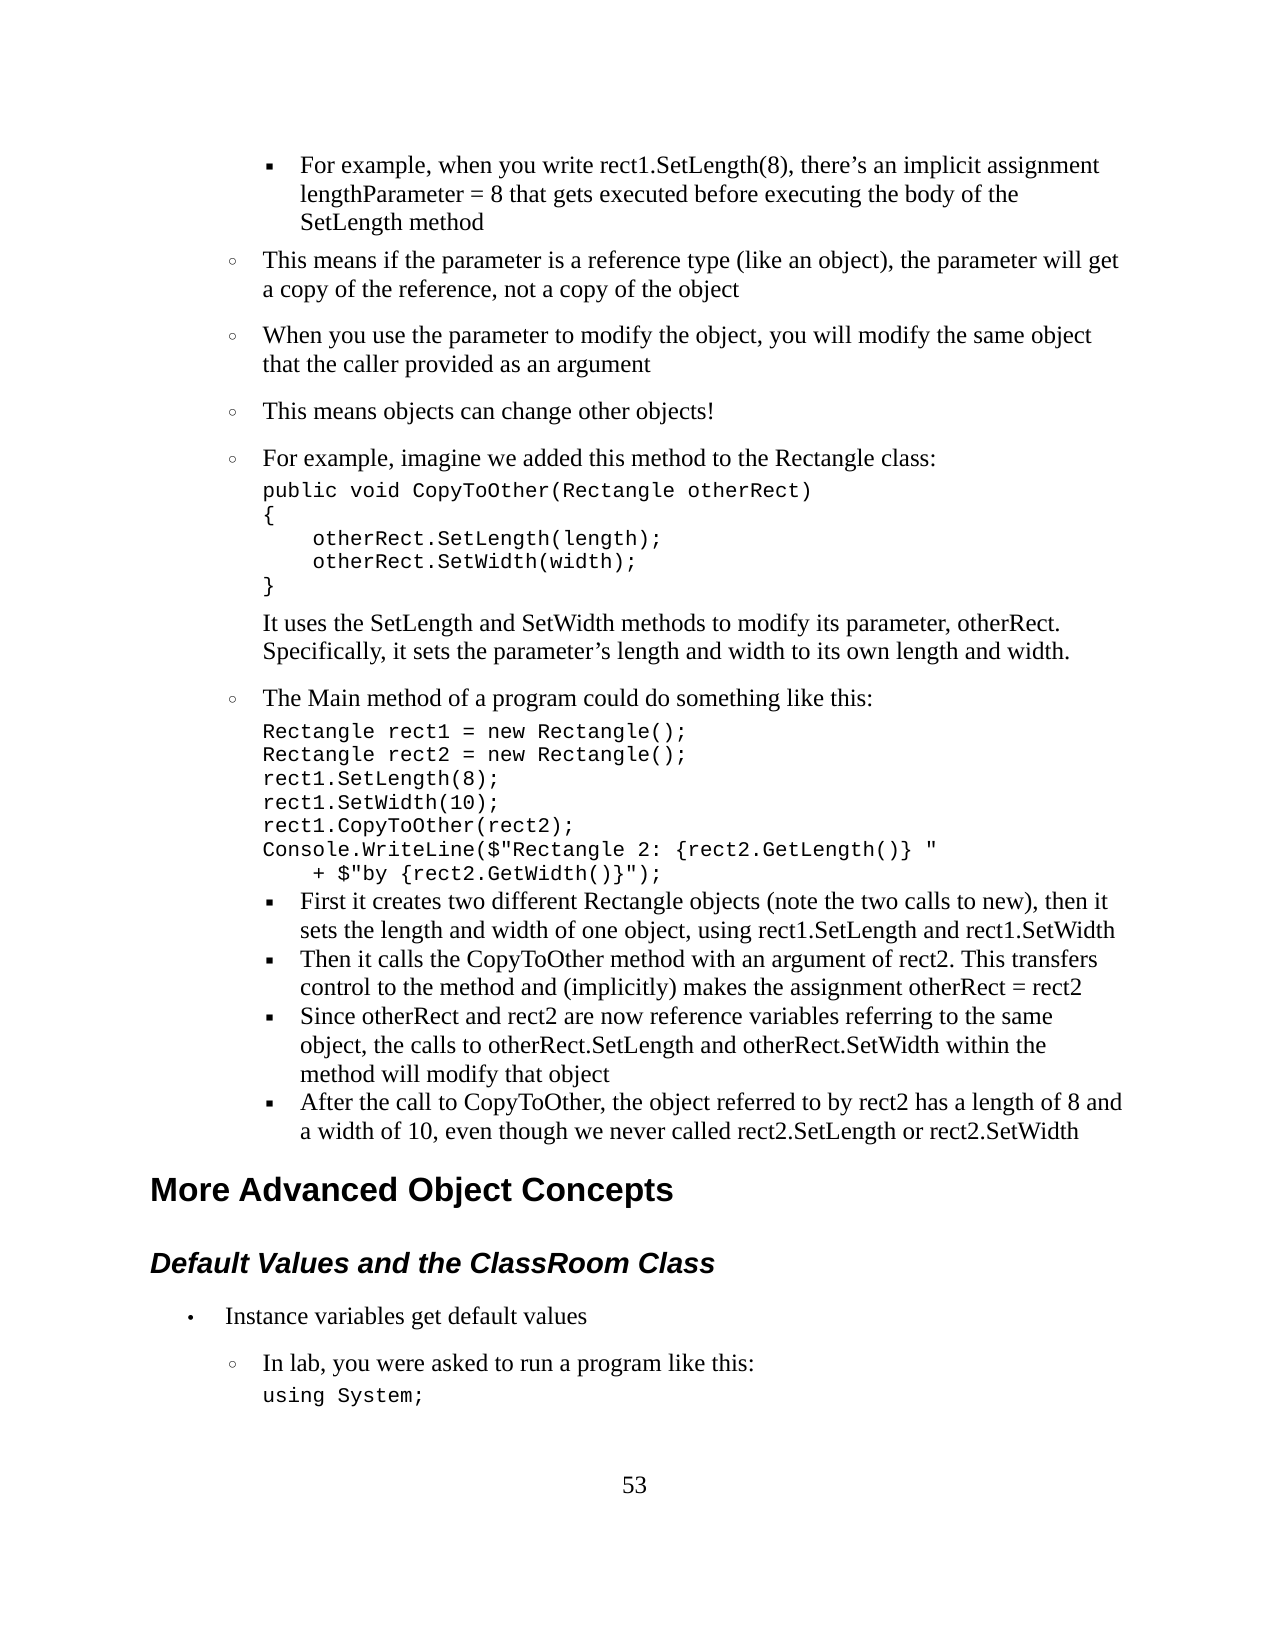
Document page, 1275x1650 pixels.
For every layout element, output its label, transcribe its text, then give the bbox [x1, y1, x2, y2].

subtitle More Advanced Object Concepts [150, 1170, 1125, 1209]
list Since otherRect and rect2 are now reference variables referring to the same object, the calls to otherRect.SetLength and otherRect.SetWidth within the method will modify that object [262, 1001, 1125, 1087]
list After the call to CopyToOther, the object referred to by rect2 has a length of 8 and a width of 10, even though we never called rect2.SetLength or rect2.SetWidth [262, 1087, 1125, 1145]
list The Main method of a program could do something like this: [225, 683, 1125, 712]
list For example, when you write rect1.SetLength(8), there’s an implicit assignment lengthParameter = 8 that gets executed before executing the body of the SetLength method [262, 150, 1125, 236]
list otherRect.SetLength(length); [225, 528, 1125, 551]
list Rectangle rect2 = new Rectangle(); [225, 744, 1125, 768]
list + $"by {rect2.GetWidth()}"); [225, 863, 1125, 886]
list rect1.CopyToOther(rect2); [225, 815, 1125, 839]
list { [225, 504, 1125, 528]
list Console.WriteLine($"Rectangle 2: {rect2.GetLength()} " [225, 839, 1125, 863]
list This means if the parameter is a reference type (like an object), the parameter will get a copy of the reference, not a copy of the object [225, 245, 1125, 303]
list using System; [225, 1386, 1125, 1409]
list rect1.SetWidth(10); [225, 792, 1125, 815]
list public void CopyToOther(Rectangle otherRect) [225, 480, 1125, 504]
list This means objects can change other objects! [225, 396, 1125, 425]
list It uses the SetLength and SetWidth methods to modify its parameter, otherRect. Specifically, it sets the parameter’s length and width to its own length and width. [225, 608, 1125, 665]
list otherRect.SetWidth(width); [225, 551, 1125, 575]
list Rectangle rect1 = new Rectangle(); [225, 721, 1125, 744]
list Instance variables get default values [187, 1301, 1125, 1330]
list First it creates two different Rectangle objects (note the two calls to new), then it sets the length and width of one object, using rect1.SetLength and rect1.SetWidth [262, 886, 1125, 944]
list For example, imagine we added this method to the Rectangle class: [225, 443, 1125, 471]
list In lab, you were asked to run a program like this: [225, 1348, 1125, 1377]
subtitle Default Values and the ClassRoom Class [150, 1246, 1125, 1280]
list } [225, 575, 1125, 599]
list Then it calls the CopyToOther method with an argument of rect2. This transfers control to the method and (implicitly) makes the assignment otherRect = rect2 [262, 944, 1125, 1001]
list When you use the parameter to modify the object, you will modify the same object that the caller provided as an argument [225, 321, 1125, 378]
list rect1.SetLength(8); [225, 768, 1125, 792]
